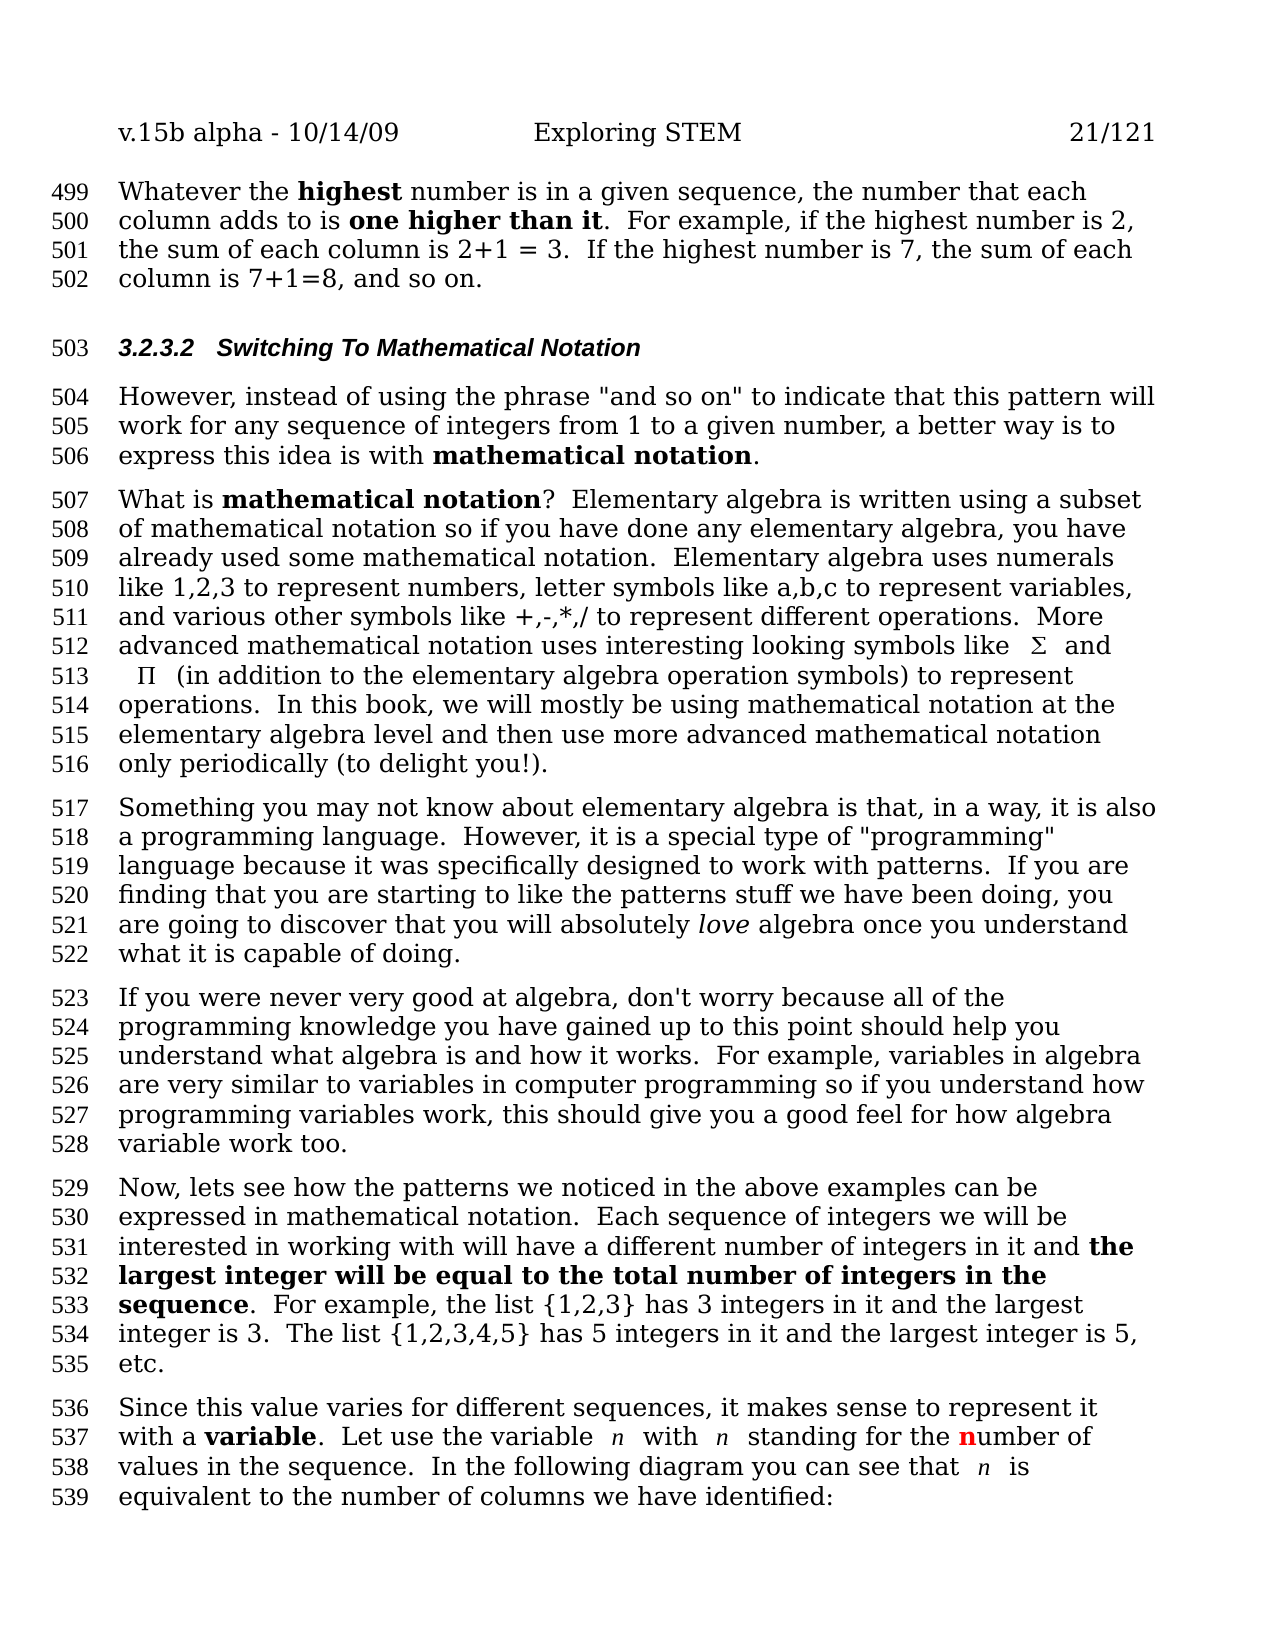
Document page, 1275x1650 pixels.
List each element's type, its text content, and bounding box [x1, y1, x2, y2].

text If you were never very good at algebra, don't worry because all of the programming knowledge you have gained up to this point should help you understand what algebra is and how it works. For example, variables in algebra are very similar to variables in computer programming so if you understand how programming variables work, this should give you a good feel for how algebra variable work too. [118, 983, 1157, 1158]
text What is mathematical notation? Elementary algebra is written using a subset of mathematical notation so if you have done any elementary algebra, you have already used some mathematical notation. Elementary algebra uses numerals like 1,2,3 to represent numbers, letter symbols like a,b,c to represent variables, and various other symbols like +,-,*,/ to represent different operations. More advanced mathematical notation uses interesting looking symbols likeand(in addition to the elementary algebra operation symbols) to represent operations. In this book, we will mostly be using mathematical notation at the elementary algebra level and then use more advanced mathematical notation only periodically (to delight you!). [118, 485, 1157, 778]
text Now, lets see how the patterns we noticed in the above examples can be expressed in mathematical notation. Each sequence of integers we will be interested in working with will have a different number of integers in it and the largest integer will be equal to the total number of integers in the sequence. For example, the list {1,2,3} has 3 integers in it and the largest integer is 3. The list {1,2,3,4,5} has 5 integers in it and the largest integer is 5, etc. [118, 1173, 1157, 1378]
text Whatever the highest number is in a given sequence, the number that each column adds to is one higher than it. For example, if the highest number is 2, the sum of each column is 2+1 = 3. If the highest number is 7, the sum of each column is 7+1=8, and so on. [118, 177, 1157, 294]
text Since this value varies for different sequences, it makes sense to represent it with a variable. Let use the variablewithstanding for the number of values in the sequence. In the following diagram you can see thatis equivalent to the number of columns we have identified: [118, 1393, 1157, 1511]
text However, instead of using the phrase "and so on" to indicate that this pattern will work for any sequence of integers from 1 to a given number, a better way is to express this idea is with mathematical notation. [118, 382, 1157, 470]
text Something you may not know about elementary algebra is that, in a way, it is also a programming language. However, it is a special type of "programming" language because it was specifically designed to work with patterns. If you are finding that you are starting to like the patterns stuff we have been doing, you are going to discover that you will absolutely love algebra once you understand what it is capable of doing. [118, 793, 1157, 968]
subtitle Switching To Mathematical Notation [118, 333, 1157, 361]
